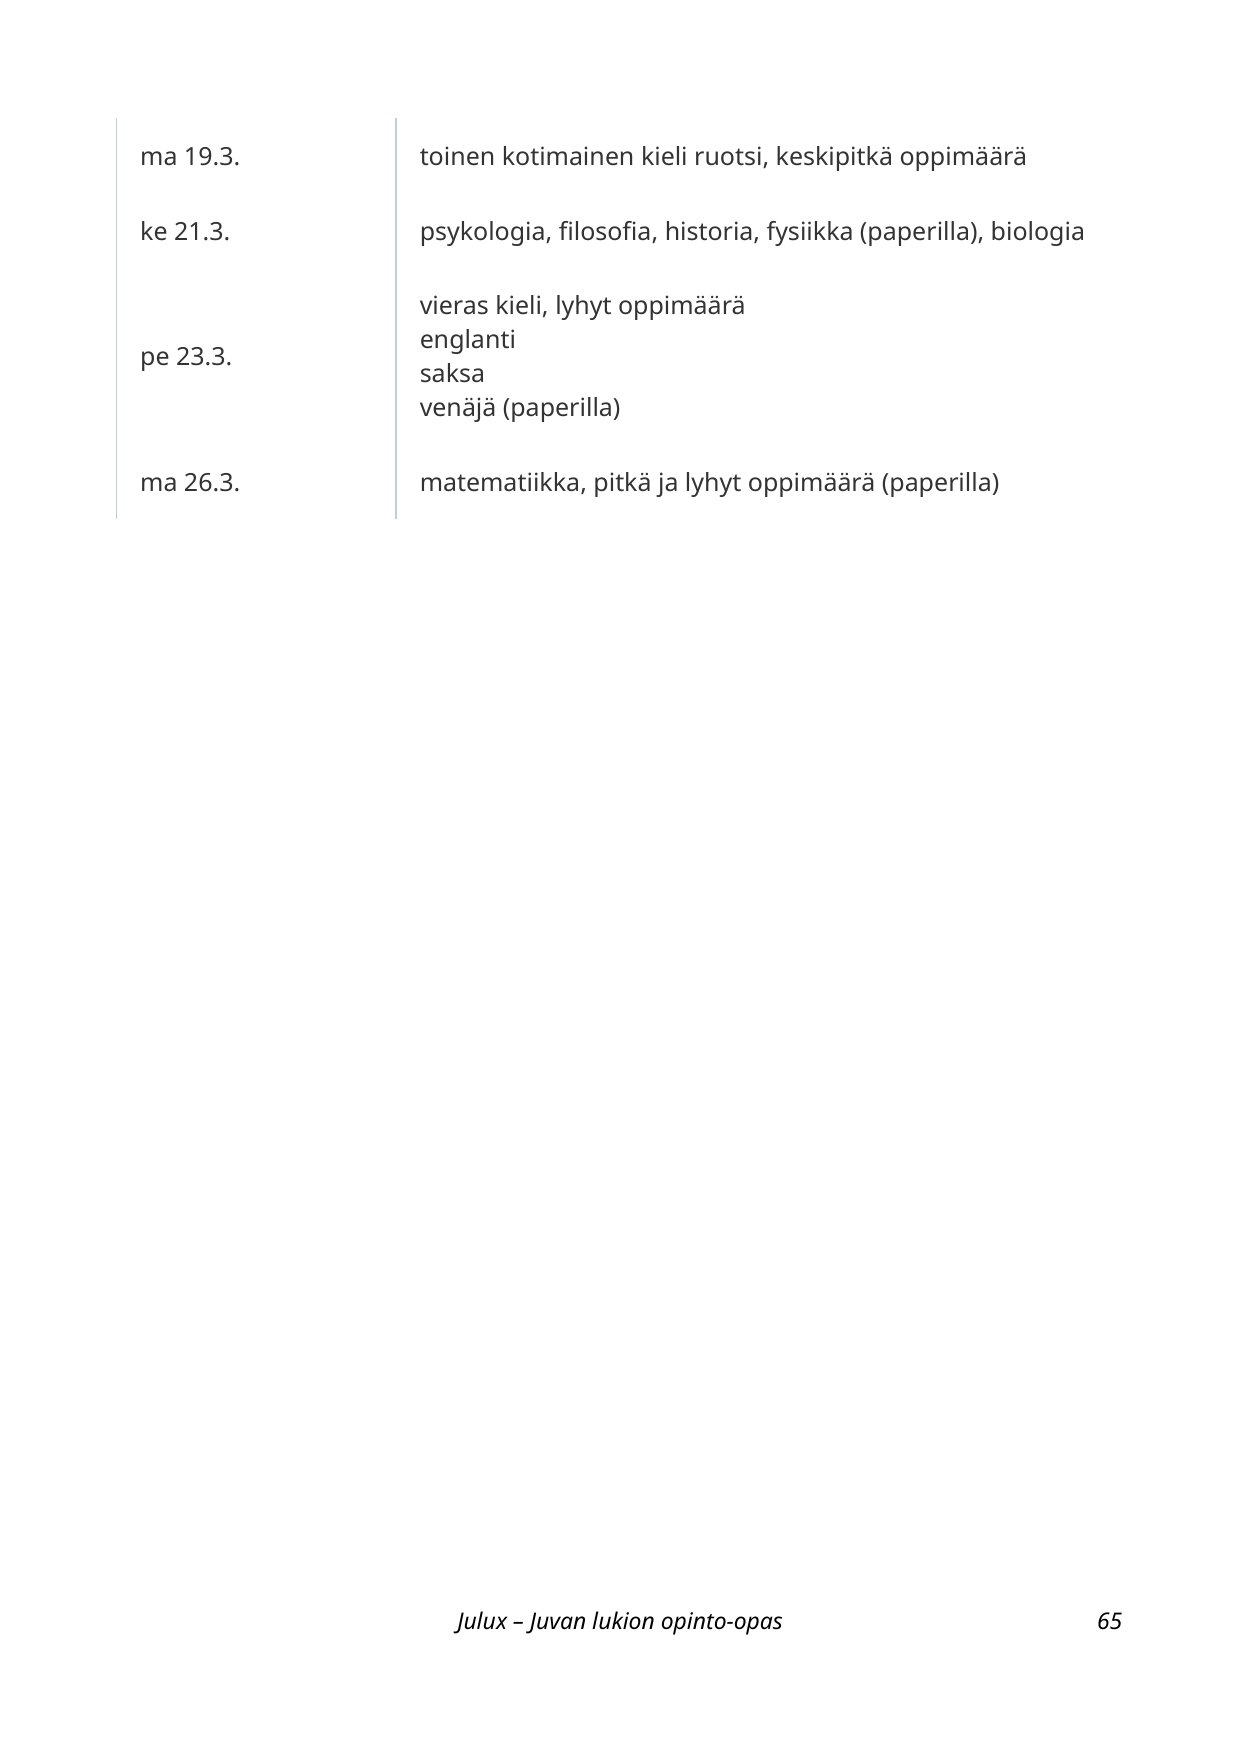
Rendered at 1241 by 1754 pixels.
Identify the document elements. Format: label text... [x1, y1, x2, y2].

table_cell ma 19.3. [117, 118, 395, 193]
table_cell ma 26.3. [117, 444, 395, 519]
table_cell vieras kieli, lyhyt oppimäärä englanti saksa venäjä (paperilla) [397, 268, 1121, 444]
table_cell matematiikka, pitkä ja lyhyt oppimäärä (paperilla) [397, 444, 1121, 519]
table_cell toinen kotimainen kieli ruotsi, keskipitkä oppimäärä [397, 118, 1121, 193]
table_cell ke 21.3. [117, 193, 395, 267]
table_cell psykologia, filosofia, historia, fysiikka (paperilla), biologia [397, 193, 1121, 267]
table_cell pe 23.3. [117, 268, 395, 444]
